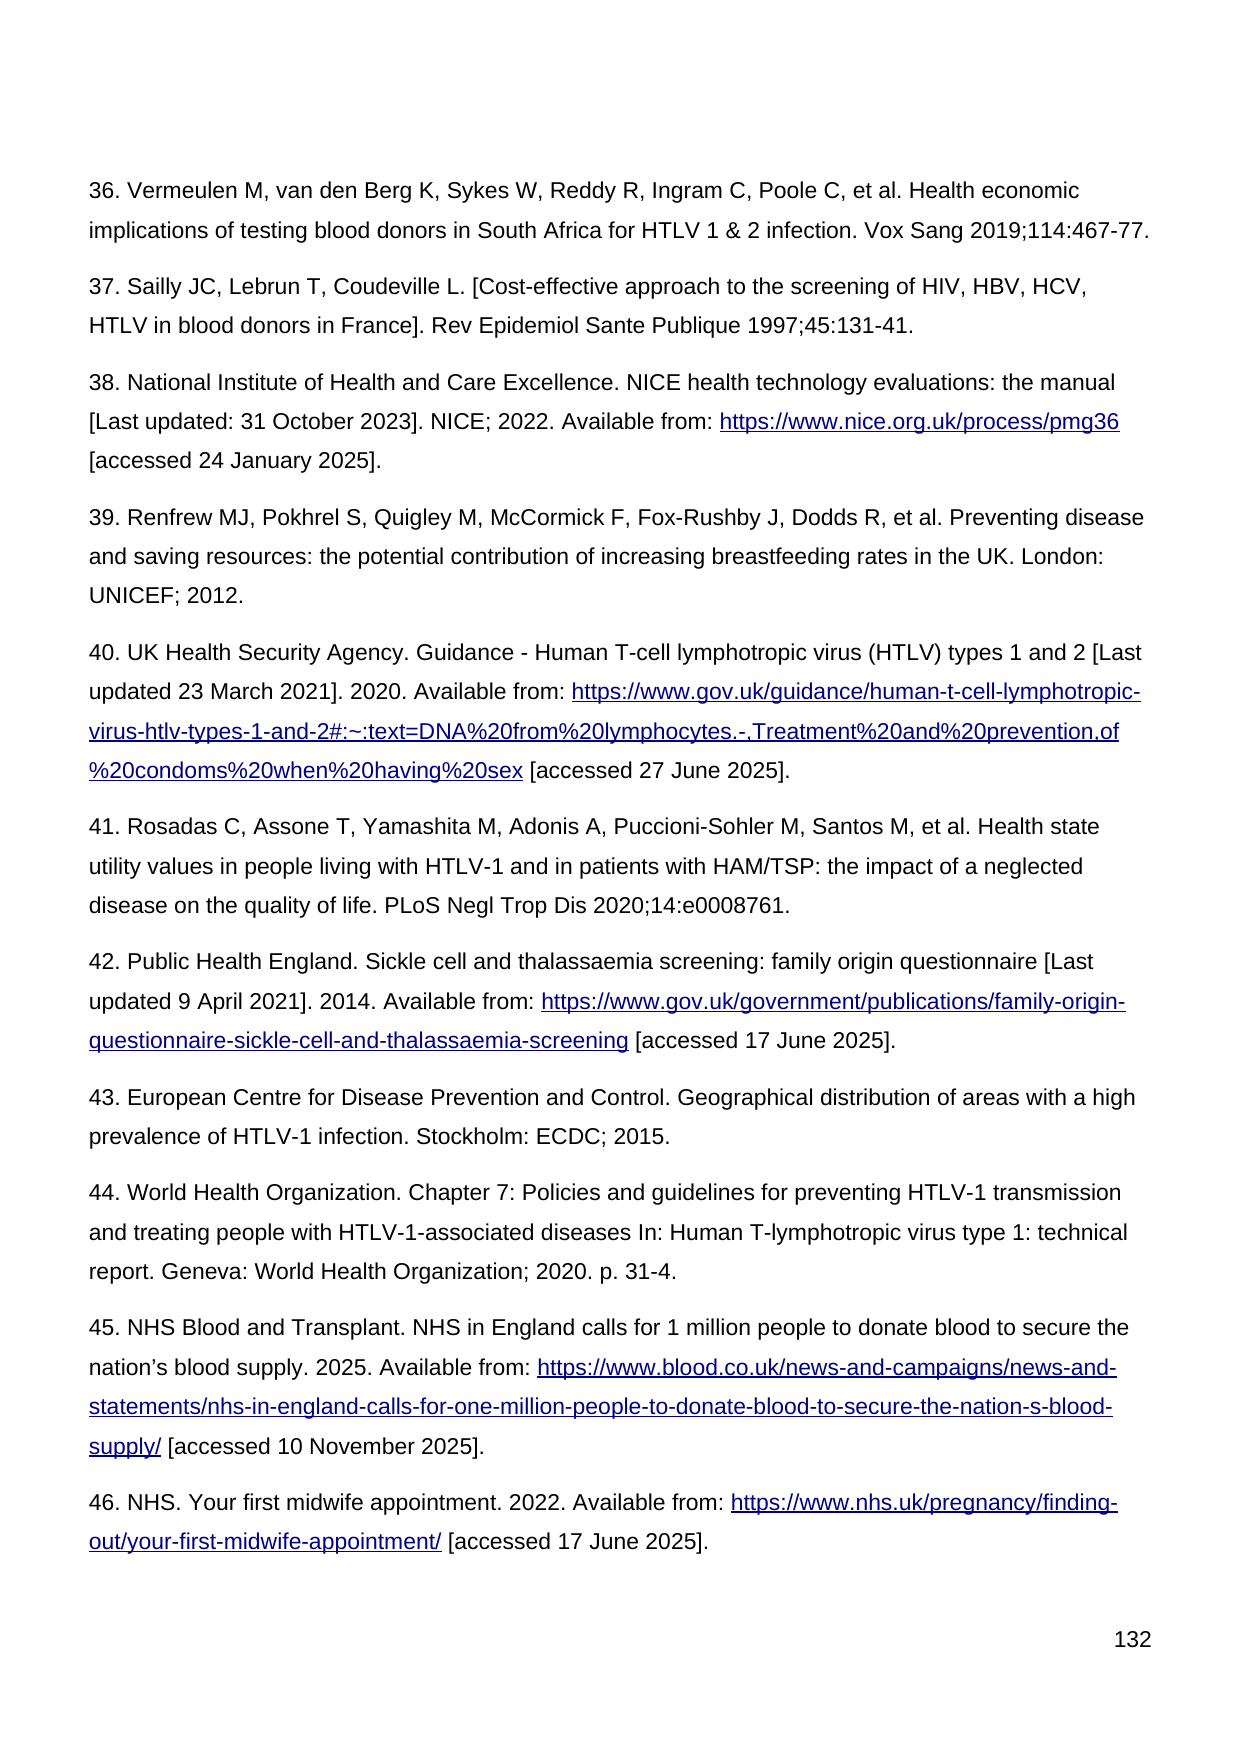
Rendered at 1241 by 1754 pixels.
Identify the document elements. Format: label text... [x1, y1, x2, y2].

text 45. NHS Blood and Transplant. NHS in England calls for 1 million people to donate blood to secure the nation’s blood supply. 2025. Available from: https://www.blood.co.uk/news-and-campaigns/news-and-statements/nhs-in-england-calls-for-one-million-people-to-donate-blood-to-secure-the-nation-s-blood-supply/ [accessed 10 November 2025]. [89, 1314, 1152, 1459]
text 46. NHS. Your first midwife appointment. 2022. Available from: https://www.nhs.uk/pregnancy/finding-out/your-first-midwife-appointment/ [accessed 17 June 2025]. [89, 1489, 1152, 1554]
text 44. World Health Organization. Chapter 7: Policies and guidelines for preventing HTLV-1 transmission and treating people with HTLV-1-associated diseases In: Human T-lymphotropic virus type 1: technical report. Geneva: World Health Organization; 2020. p. 31-4. [89, 1179, 1152, 1284]
text 41. Rosadas C, Assone T, Yamashita M, Adonis A, Puccioni-Sohler M, Santos M, et al. Health state utility values in people living with HTLV-1 and in patients with HAM/TSP: the impact of a neglected disease on the quality of life. PLoS Negl Trop Dis 2020;14:e0008761. [89, 813, 1152, 918]
text 40. UK Health Security Agency. Guidance - Human T-cell lymphotropic virus (HTLV) types 1 and 2 [Last updated 23 March 2021]. 2020. Available from: https://www.gov.uk/guidance/human-t-cell-lymphotropic-virus-htlv-types-1-and-2#:~:text=DNA%20from%20lymphocytes.-,Treatment%20and%20prevention,of%20condoms%20when%20having%20sex [accessed 27 June 2025]. [89, 639, 1152, 783]
text 42. Public Health England. Sickle cell and thalassaemia screening: family origin questionnaire [Last updated 9 April 2021]. 2014. Available from: https://www.gov.uk/government/publications/family-origin-questionnaire-sickle-cell-and-thalassaemia-screening [accessed 17 June 2025]. [89, 948, 1152, 1054]
text 36. Vermeulen M, van den Berg K, Sykes W, Reddy R, Ingram C, Poole C, et al. Health economic implications of testing blood donors in South Africa for HTLV 1 & 2 infection. Vox Sang 2019;114:467-77. [89, 177, 1152, 243]
text 38. National Institute of Health and Care Excellence. NICE health technology evaluations: the manual [Last updated: 31 October 2023]. NICE; 2022. Available from: https://www.nice.org.uk/process/pmg36 [accessed 24 January 2025]. [89, 368, 1152, 474]
text 43. European Centre for Disease Prevention and Control. Geographical distribution of areas with a high prevalence of HTLV-1 infection. Stockholm: ECDC; 2015. [89, 1083, 1152, 1149]
text 39. Renfrew MJ, Pokhrel S, Quigley M, McCormick F, Fox-Rushby J, Dodds R, et al. Preventing disease and saving resources: the potential contribution of increasing breastfeeding rates in the UK. London: UNICEF; 2012. [89, 503, 1152, 609]
text 37. Sailly JC, Lebrun T, Coudeville L. [Cost-effective approach to the screening of HIV, HBV, HCV, HTLV in blood donors in France]. Rev Epidemiol Sante Publique 1997;45:131-41. [89, 273, 1152, 339]
